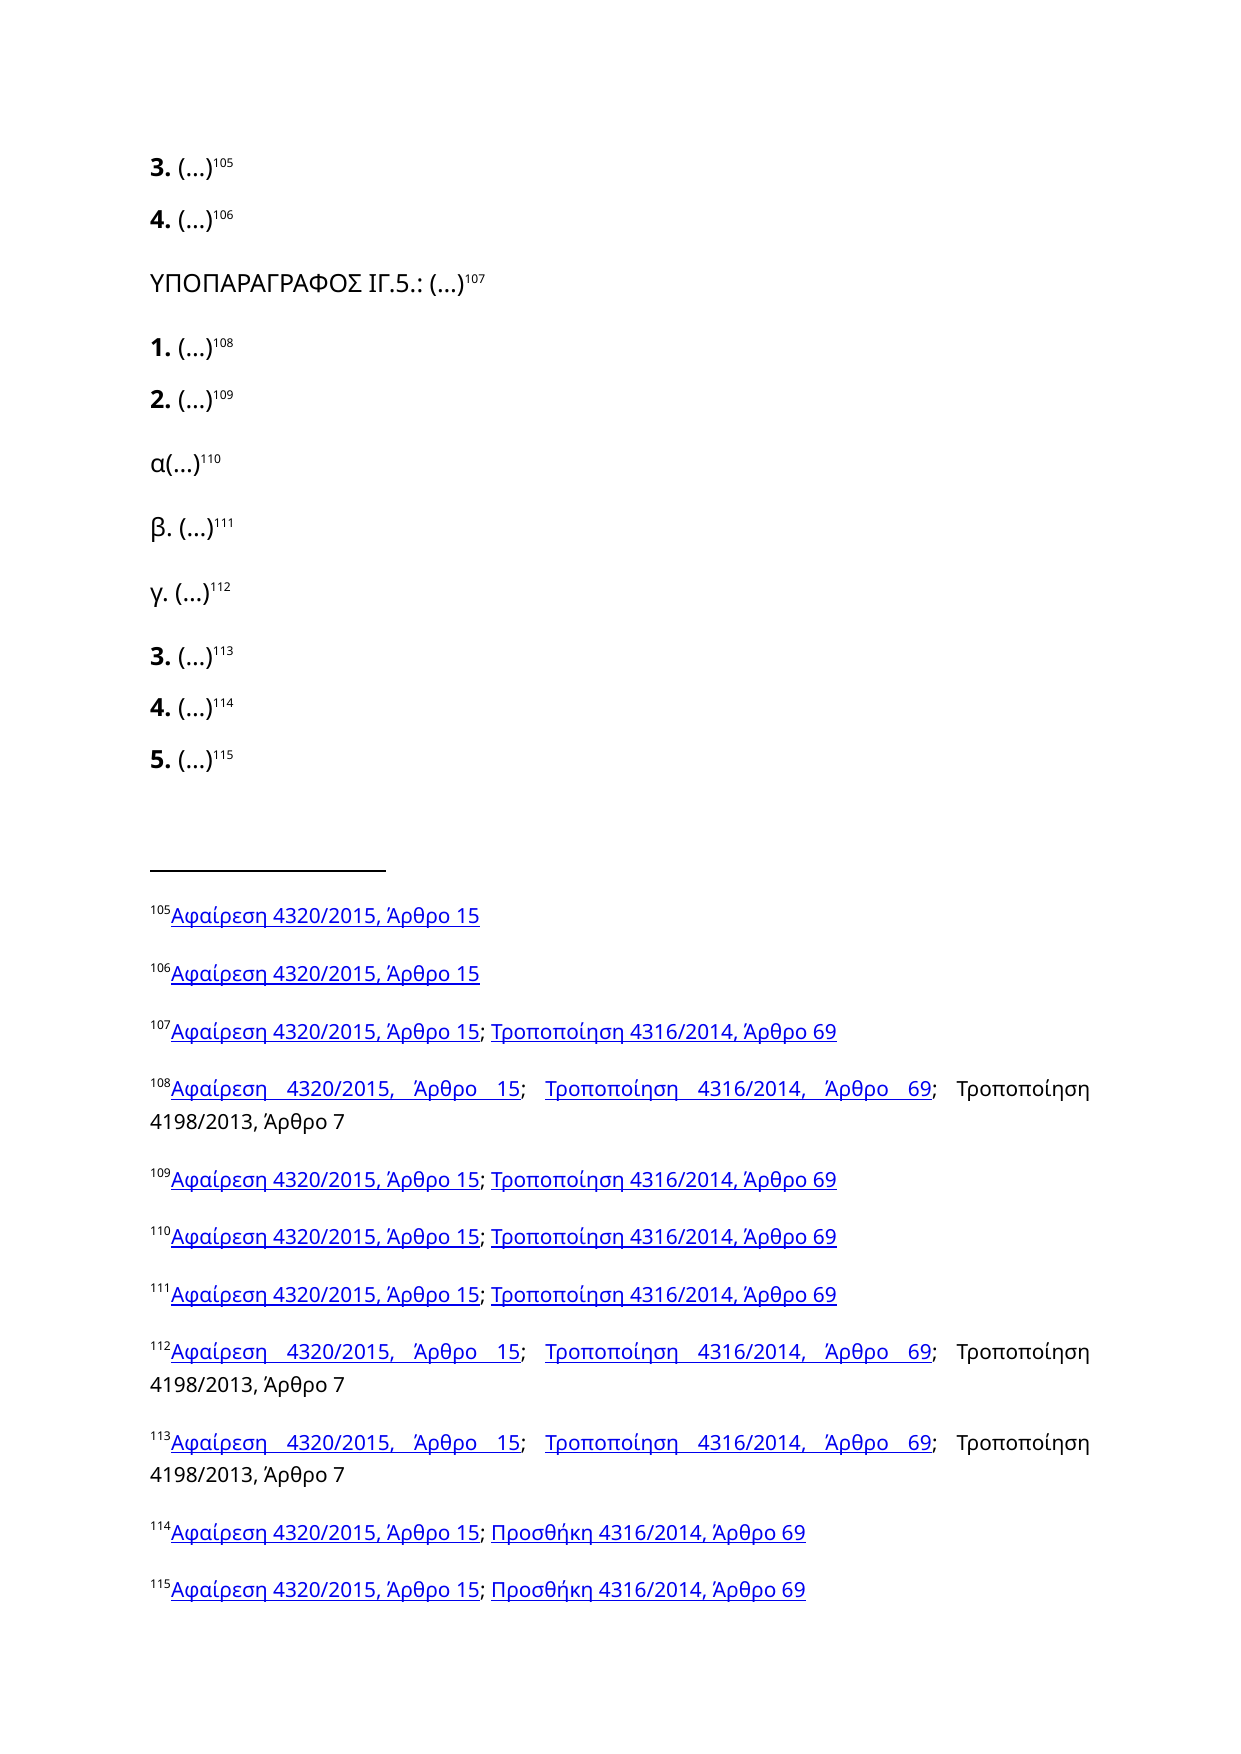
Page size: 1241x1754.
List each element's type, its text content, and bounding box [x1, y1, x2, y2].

text γ. (…) [150, 574, 1090, 608]
text Αφαίρεση 4320/2015, Άρθρο 15; Τροποποίηση 4316/2014, Άρθρο 69 [150, 1280, 1090, 1308]
text 2. (…) [150, 382, 1090, 416]
text 5. (…) [150, 742, 1090, 776]
text 4. (…) [150, 202, 1090, 236]
text Αφαίρεση 4320/2015, Άρθρο 15; Τροποποίηση 4316/2014, Άρθρο 69 [150, 1165, 1090, 1193]
text Αφαίρεση 4320/2015, Άρθρο 15 [150, 902, 1090, 930]
text β. (…) [150, 510, 1090, 544]
text 1. (…) [150, 330, 1090, 364]
text 3. (…) [150, 150, 1090, 184]
text 4. (…) [150, 690, 1090, 724]
text Αφαίρεση 4320/2015, Άρθρο 15; Τροποποίηση 4316/2014, Άρθρο 69; Τροποποίηση 4198/2013, Άρθρο 7 [150, 1074, 1090, 1136]
text Αφαίρεση 4320/2015, Άρθρο 15; Τροποποίηση 4316/2014, Άρθρο 69 [150, 1017, 1090, 1045]
text Αφαίρεση 4320/2015, Άρθρο 15 [150, 959, 1090, 988]
text α(…) [150, 446, 1090, 480]
text ΥΠΟΠΑΡΑΓΡΑΦΟΣ ΙΓ.5.: (…) [150, 266, 1090, 300]
text Αφαίρεση 4320/2015, Άρθρο 15; Προσθήκη 4316/2014, Άρθρο 69 [150, 1576, 1090, 1604]
text 3. (…) [150, 638, 1090, 672]
text Αφαίρεση 4320/2015, Άρθρο 15; Τροποποίηση 4316/2014, Άρθρο 69; Τροποποίηση 4198/2013, Άρθρο 7 [150, 1337, 1090, 1398]
text Αφαίρεση 4320/2015, Άρθρο 15; Τροποποίηση 4316/2014, Άρθρο 69 [150, 1222, 1090, 1251]
text Αφαίρεση 4320/2015, Άρθρο 15; Προσθήκη 4316/2014, Άρθρο 69 [150, 1518, 1090, 1546]
text Αφαίρεση 4320/2015, Άρθρο 15; Τροποποίηση 4316/2014, Άρθρο 69; Τροποποίηση 4198/2013, Άρθρο 7 [150, 1428, 1090, 1489]
